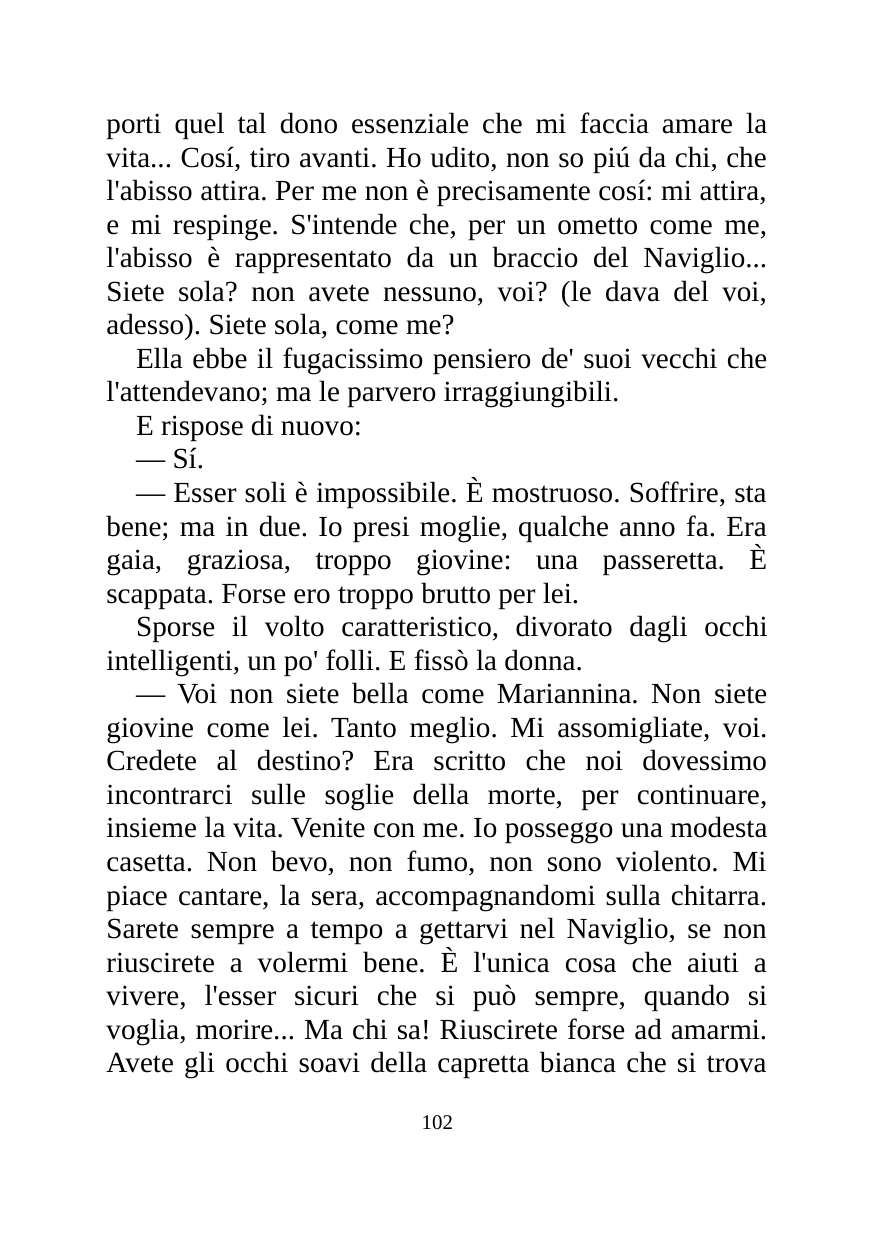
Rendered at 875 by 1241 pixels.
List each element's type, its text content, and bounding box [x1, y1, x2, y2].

text Sporse il volto caratteristico, divorato dagli occhi intelligenti, un po' folli. E fissò la donna. [106, 609, 768, 676]
text — Voi non siete bella come Mariannina. Non siete giovine come lei. Tanto meglio. Mi assomigliate, voi. Credete al destino? Era scritto che noi dovessimo incontrarci sulle soglie della morte, per continuare, insieme la vita. Venite con me. Io posseggo una modesta casetta. Non bevo, non fumo, non sono violento. Mi piace cantare, la sera, accompagnandomi sulla chitarra. Sarete sempre a tempo a gettarvi nel Naviglio, se non riuscirete a volermi bene. È l'unica cosa che aiuti a vivere, l'esser sicuri che si può sempre, quando si voglia, morire... Ma chi sa! Riuscirete forse ad amarmi. Avete gli occhi soavi della capretta bianca che si trova [106, 676, 768, 1079]
text Ella ebbe il fugacissimo pensiero de' suoi vecchi che l'attendevano; ma le parvero irraggiungibili. [106, 341, 768, 408]
text — Sí. [106, 442, 768, 475]
text — Esser soli è impossibile. È mostruoso. Soffrire, sta bene; ma in due. Io presi moglie, qualche anno fa. Era gaia, graziosa, troppo giovine: una passeretta. È scappata. Forse ero troppo brutto per lei. [106, 475, 768, 609]
text porti quel tal dono essenziale che mi faccia amare la vita... Cosí, tiro avanti. Ho udito, non so piú da chi, che l'abisso attira. Per me non è precisamente cosí: mi attira, e mi respinge. S'intende che, per un ometto come me, l'abisso è rappresentato da un braccio del Naviglio... Siete sola? non avete nessuno, voi? (le dava del voi, adesso). Siete sola, come me? [106, 106, 768, 341]
text E rispose di nuovo: [106, 408, 768, 442]
